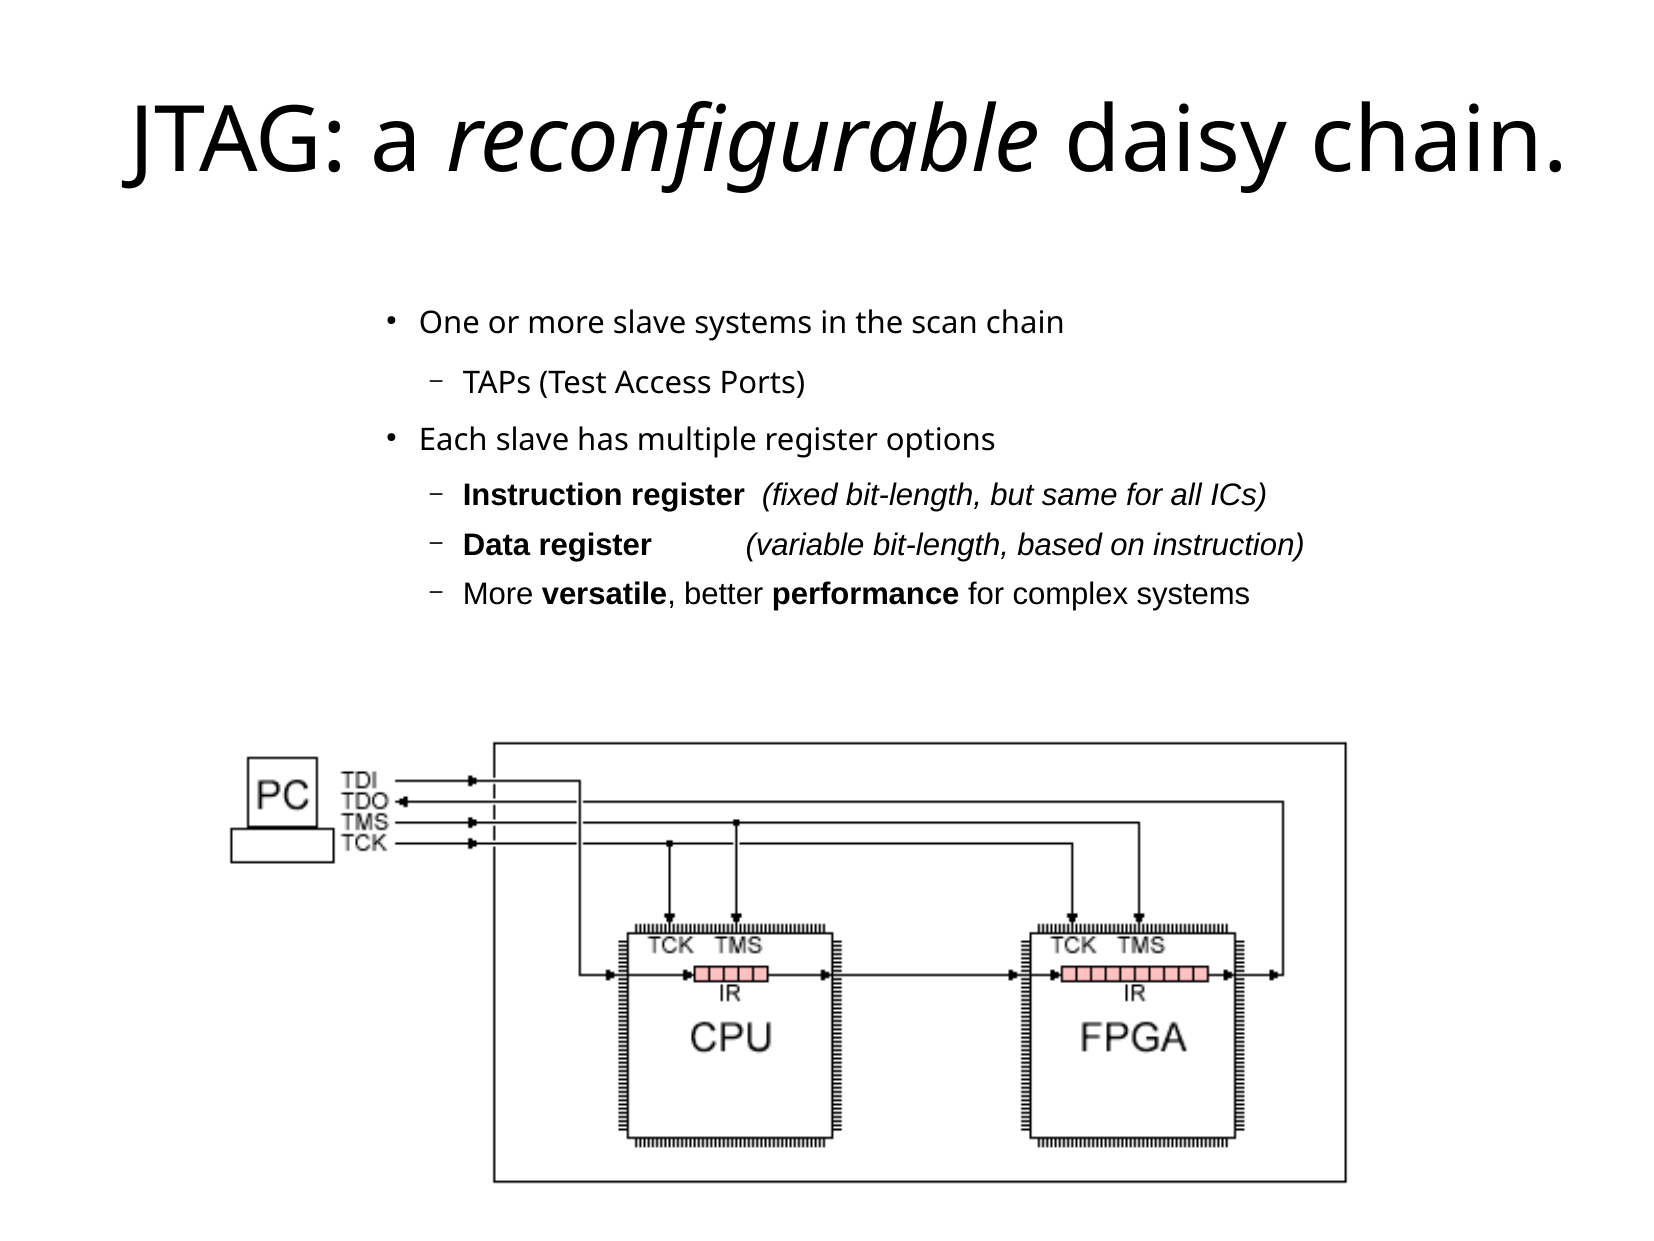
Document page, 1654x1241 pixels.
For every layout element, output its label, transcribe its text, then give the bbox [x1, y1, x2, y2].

list One or more slave systems in the scan chain TAPs (Test Access Ports) Each slave has multiple register options Instruction register (fixed bit-length, but same for all ICs) Data register (variable bit-length, based on instruction) More versatile, better performance for complex systems [375, 300, 1396, 616]
title JTAG: a reconfigurable daisy chain. [105, 32, 1594, 241]
picture [210, 724, 1366, 1201]
